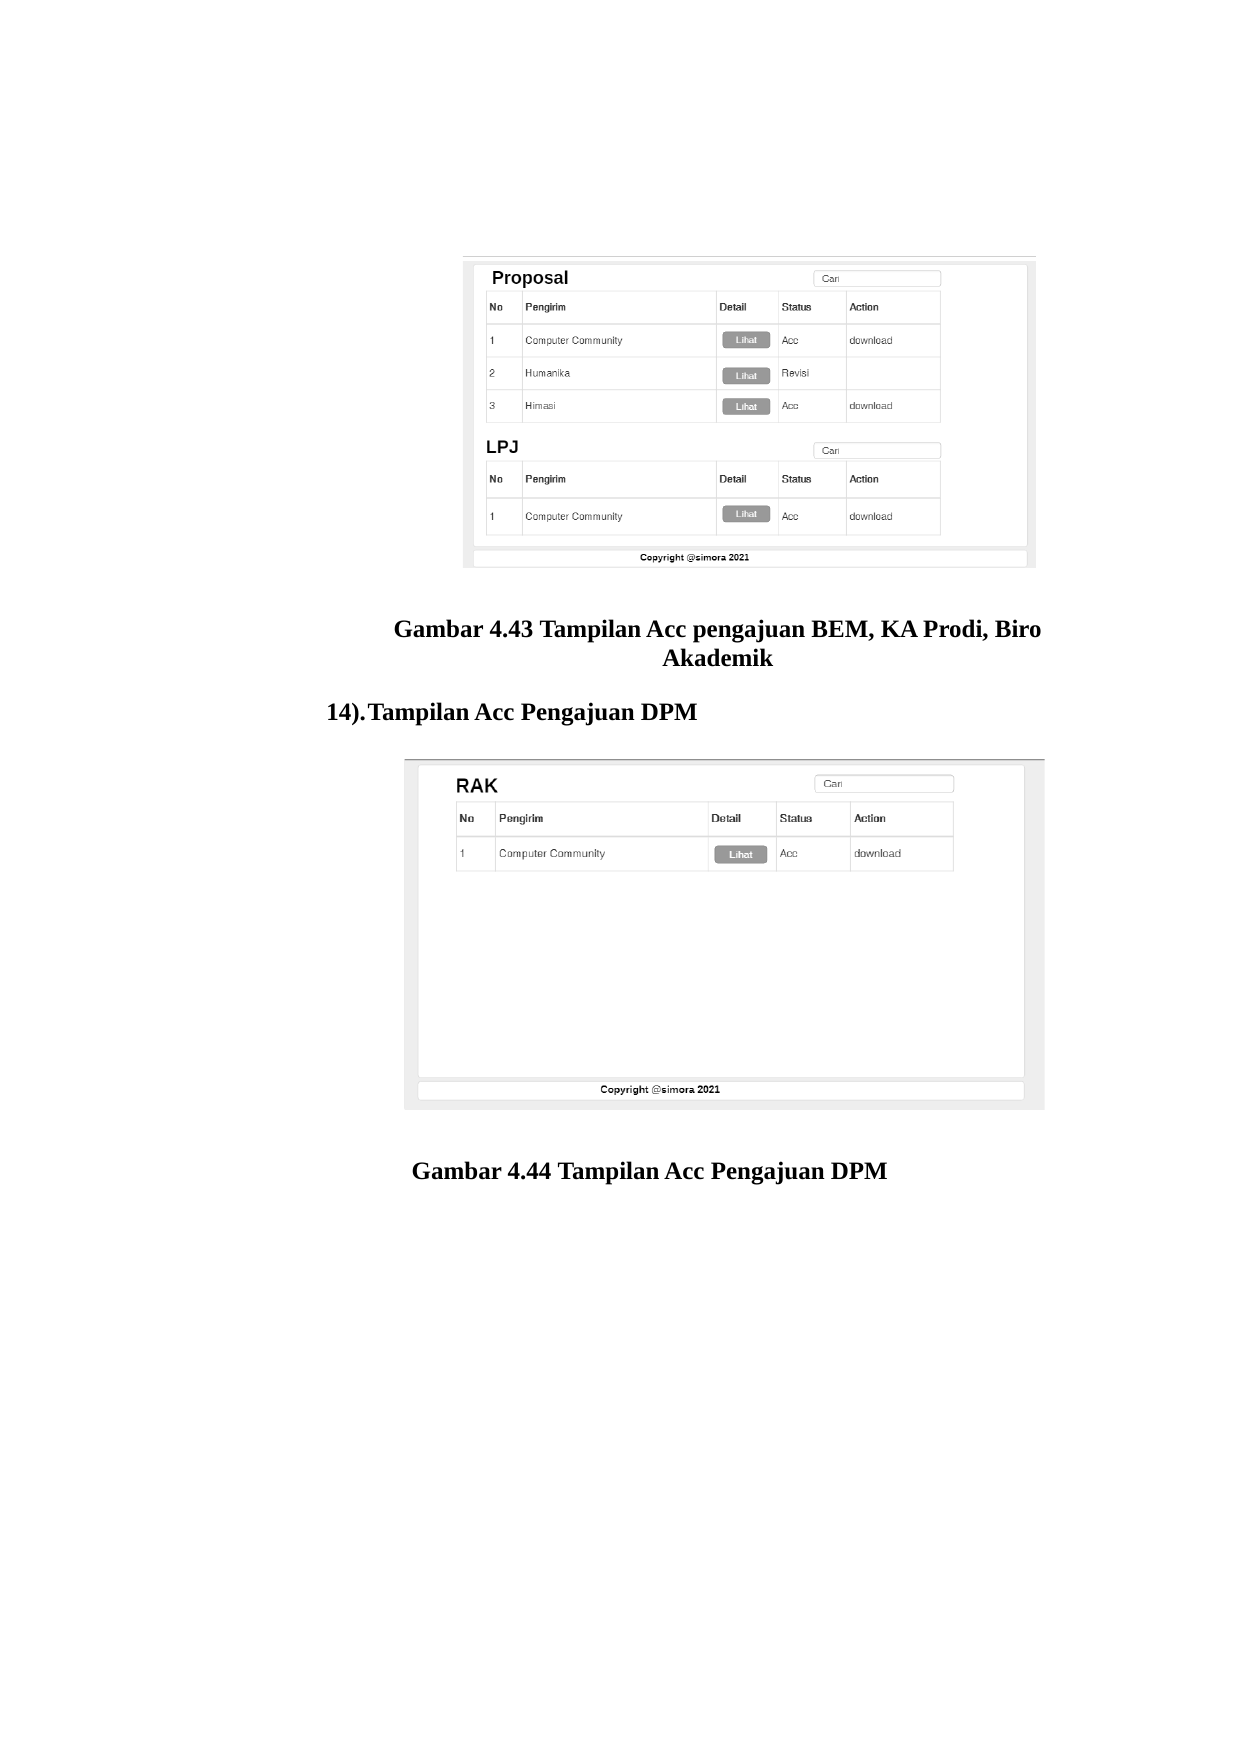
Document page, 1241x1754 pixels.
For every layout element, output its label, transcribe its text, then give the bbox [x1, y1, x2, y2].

picture [404, 759, 1045, 1110]
picture [462, 256, 1039, 568]
text Gambar 4.43 Tampilan Acc pengajuan BEM, KA Prodi, Biro Akademik [372, 614, 1063, 672]
text Gambar 4.44 Tampilan Acc Pengajuan DPM [236, 1156, 1063, 1185]
list Tampilan Acc Pengajuan DPM [326, 697, 1063, 726]
table_header [371, 236, 1064, 602]
table_header [371, 738, 1064, 1144]
